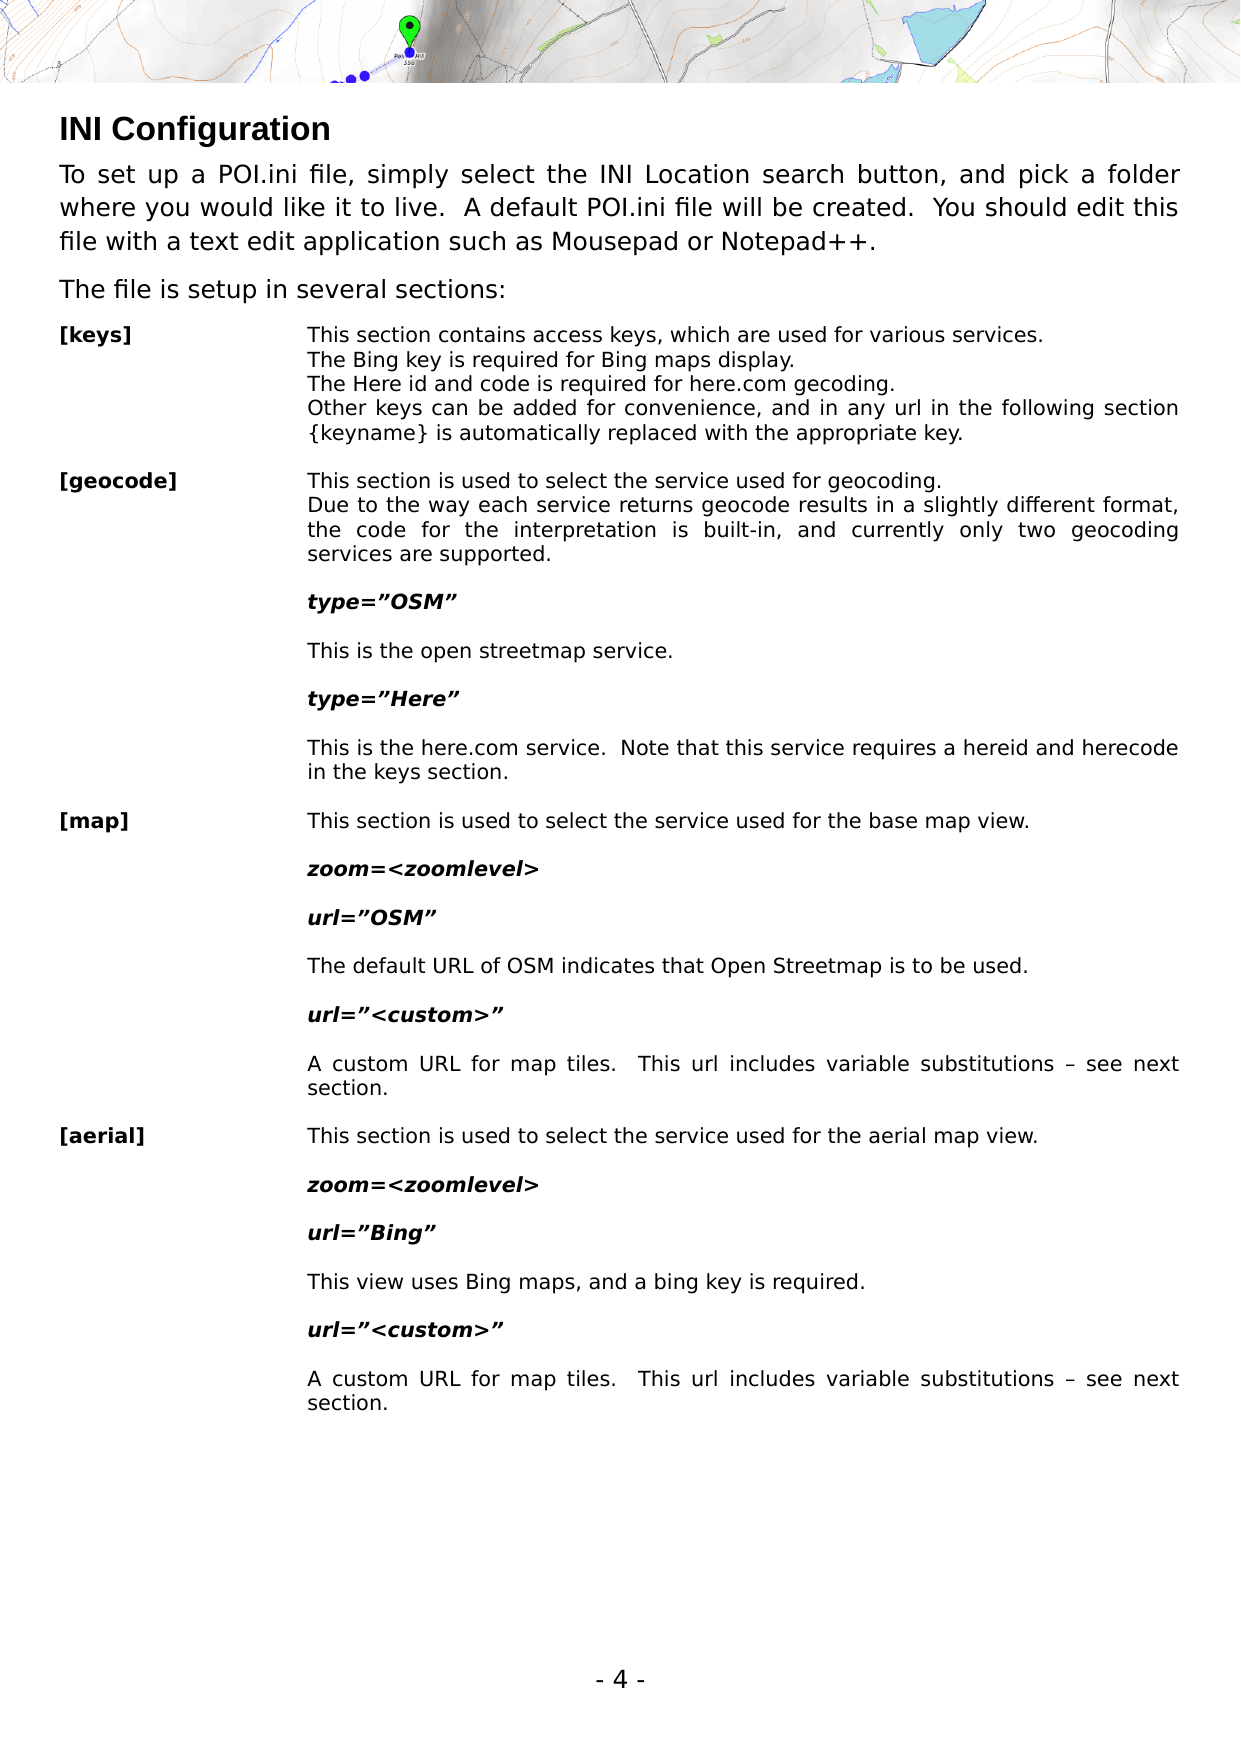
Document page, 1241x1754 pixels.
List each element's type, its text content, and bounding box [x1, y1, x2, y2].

text To set up a POI.ini file, simply select the INI Location search button, and pick a folder where you would like it to live. A default POI.ini file will be created. You should edit this file with a text edit application such as Mousepad or Notepad++. [59, 160, 1181, 256]
table_cell This section is used to select the service used for geocoding. Due to the way each service returns geocode results in a slightly different format, the code for the interpretation is built-in, and currently only two geocoding services are supported. type=”OSM” This is the open streetmap service. type=”Here” This is the here.com service. Note that this service requires a hereid and herecode in the keys section. [307, 469, 1181, 809]
table_header This section contains access keys, which are used for various services. The Bing key is required for Bing maps display. The Here id and code is required for here.com gecoding. Other keys can be added for convenience, and in any url in the following section {keyname} is automatically replaced with the appropriate key. [307, 324, 1181, 469]
table_cell This section is used to select the service used for the aerial map view. zoom=<zoomlevel> url=”Bing” This view uses Bing maps, and a bing key is required. url=”<custom>” A custom URL for map tiles. This url includes variable substitutions – see next section. [307, 1124, 1181, 1440]
picture [0, 0, 1241, 83]
table_header [keys] [59, 324, 307, 469]
table_cell This section is used to select the service used for the base map view. zoom=<zoomlevel> url=”OSM” The default URL of OSM indicates that Open Streetmap is to be used. url=”<custom>” A custom URL for map tiles. This url includes variable substitutions – see next section. [307, 809, 1181, 1124]
table_cell [aerial] [59, 1124, 307, 1440]
table_cell [geocode] [59, 469, 307, 809]
table_cell [map] [59, 809, 307, 1124]
subtitle INI Configuration [59, 109, 1181, 148]
text The file is setup in several sections: [59, 275, 1181, 304]
